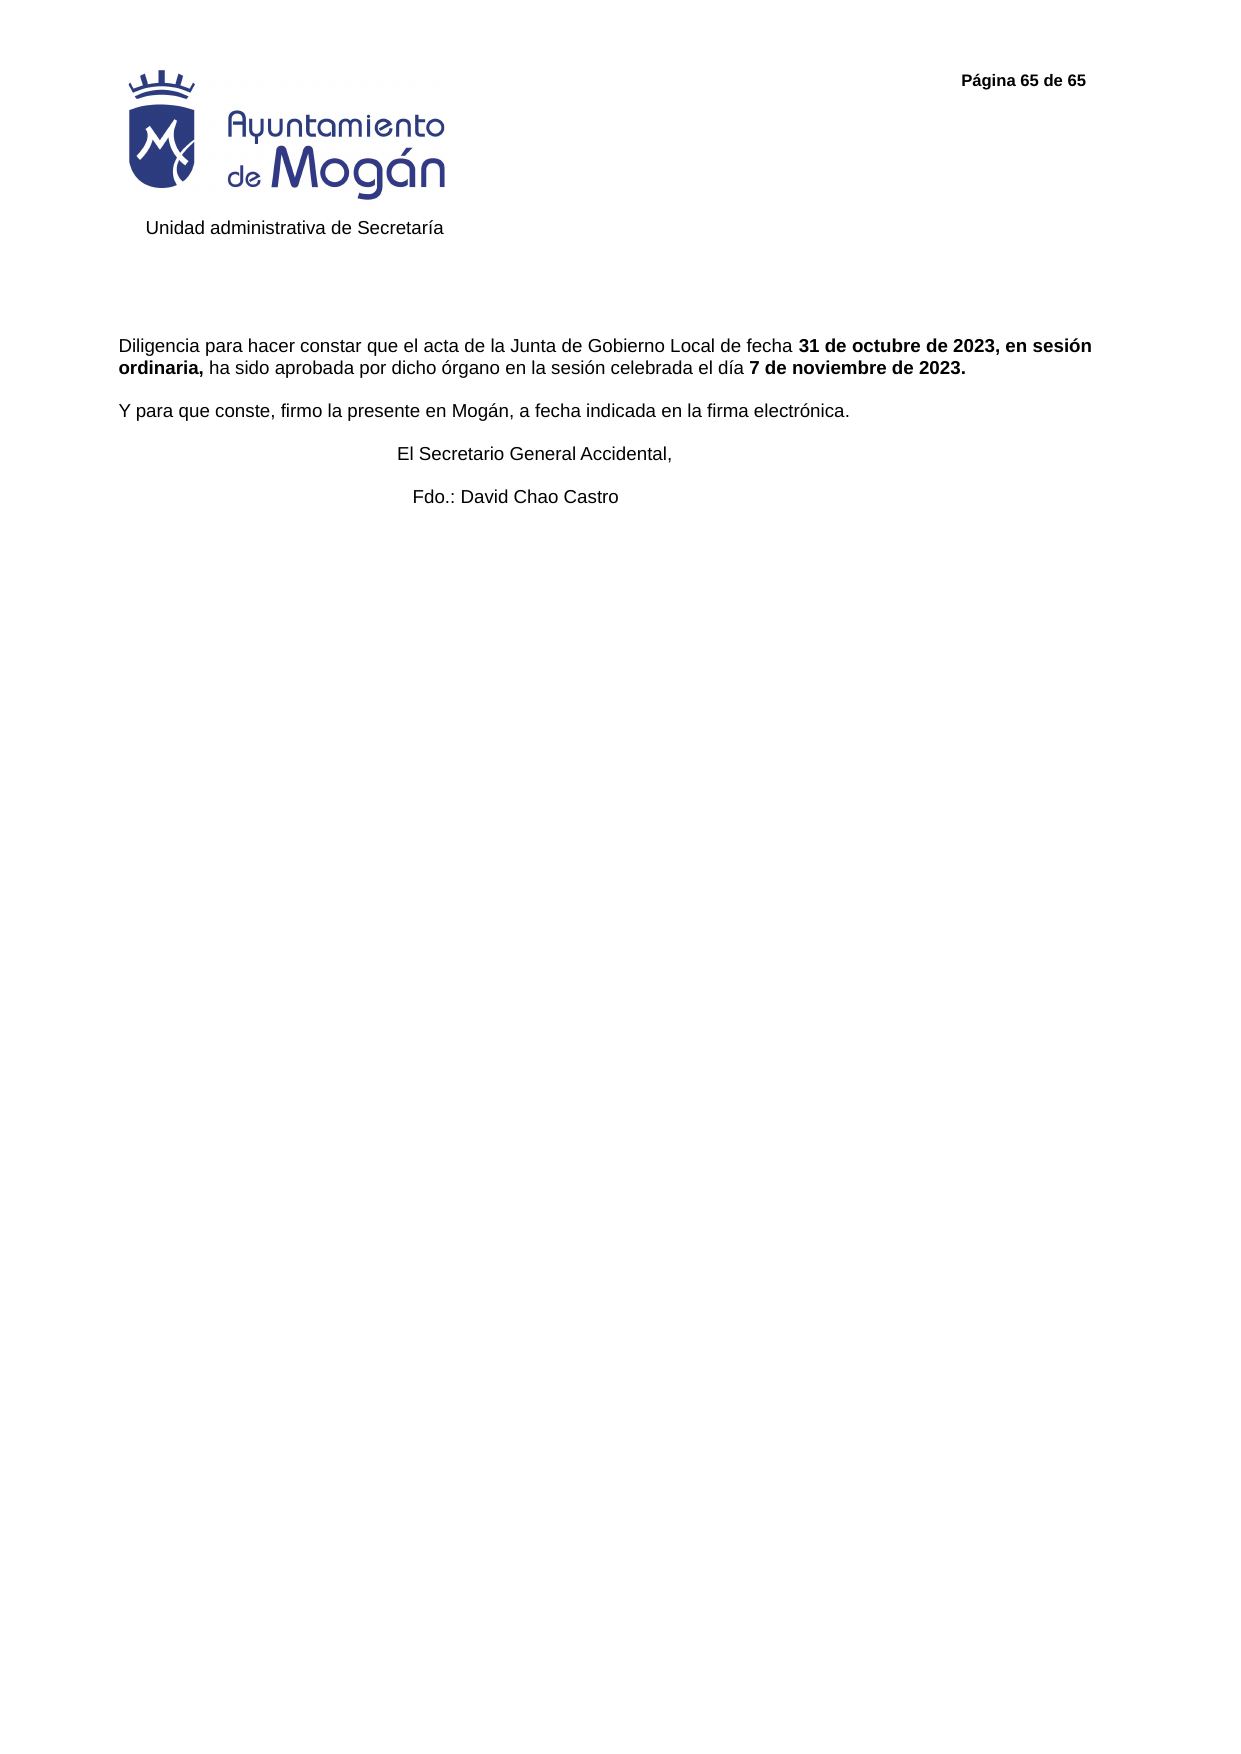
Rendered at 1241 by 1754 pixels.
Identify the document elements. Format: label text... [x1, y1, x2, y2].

text Diligencia para hacer constar que el acta de la Junta de Gobierno Local de fecha 31 de octubre de 2023, en sesión ordinaria, ha sido aprobada por dicho órgano en la sesión celebrada el día 7 de noviembre de 2023. [118, 335, 1092, 378]
text Y para que conste, firmo la presente en Mogán, a fecha indicada en la firma electrónica. [118, 400, 1092, 422]
text El Secretario General Accidental, [118, 443, 1092, 465]
text Fdo.: David Chao Castro [118, 486, 1092, 508]
picture [128, 70, 445, 206]
